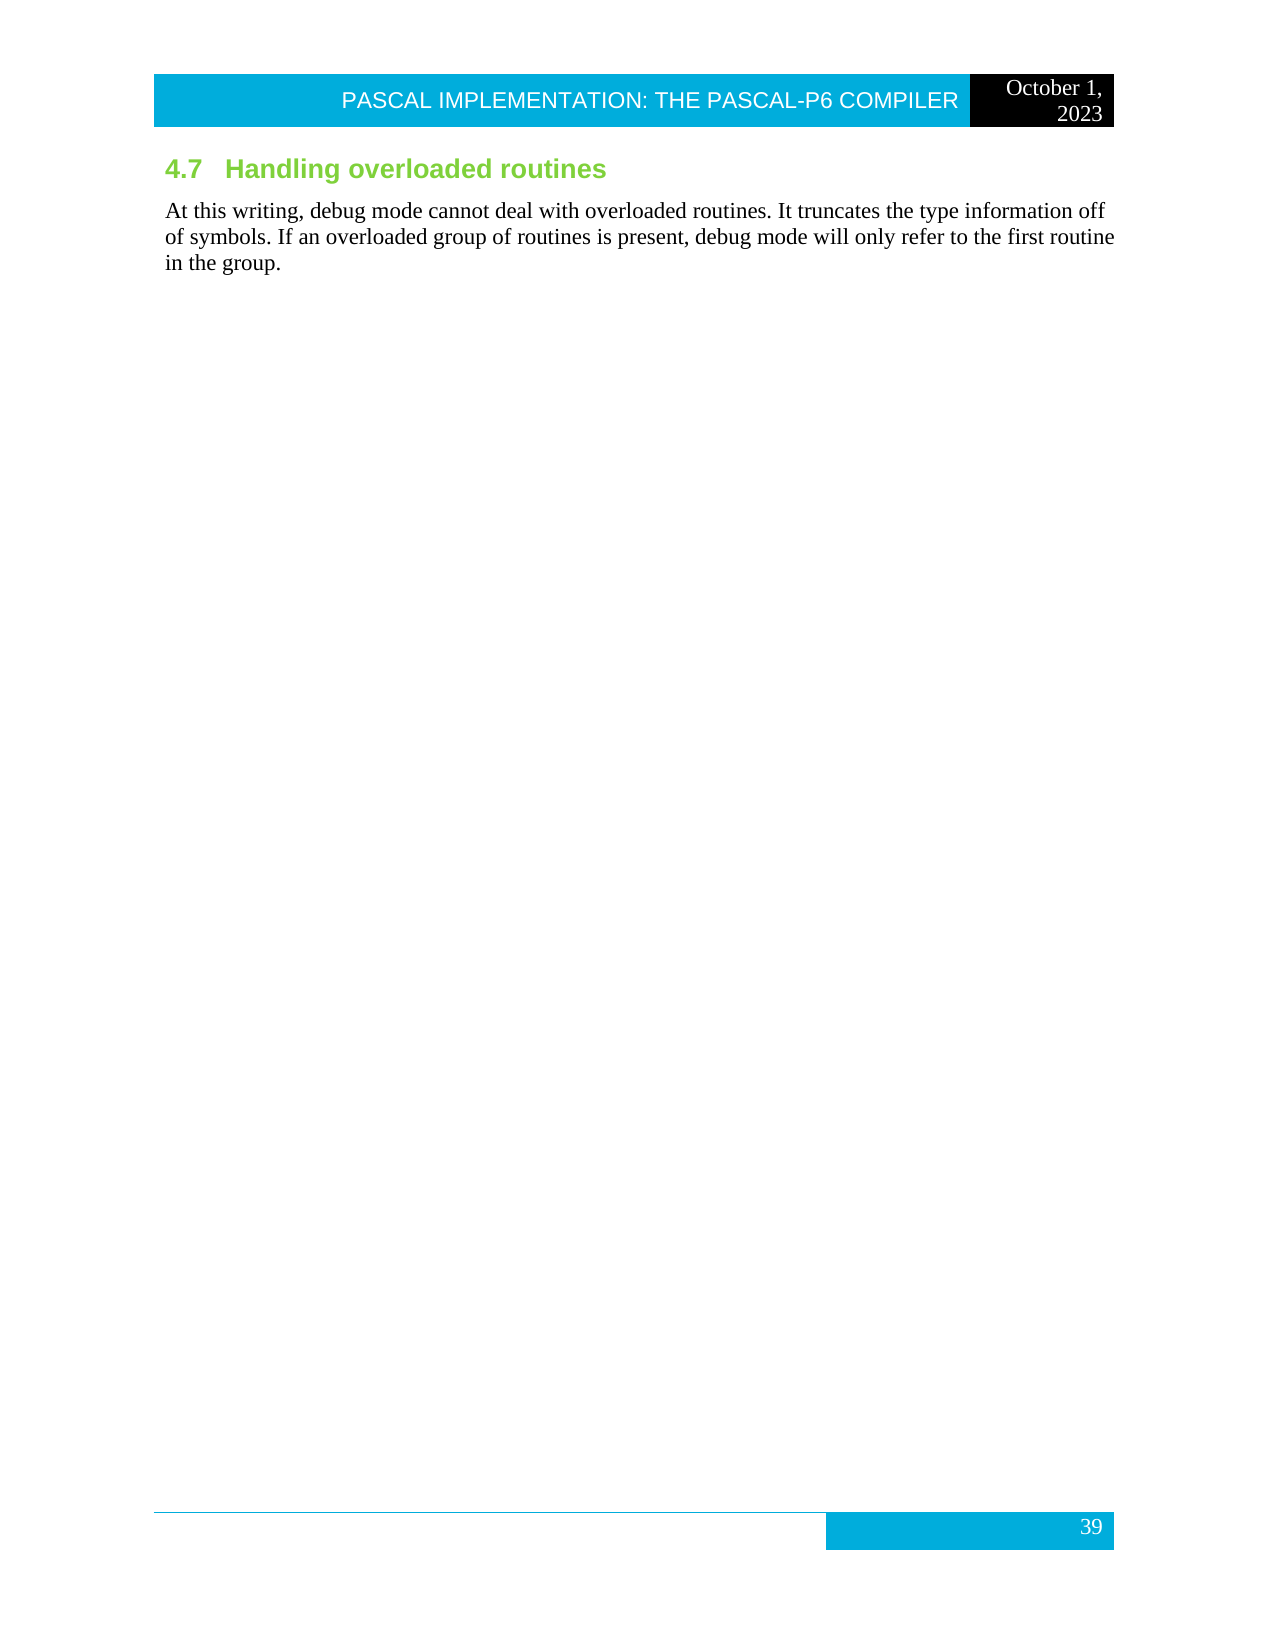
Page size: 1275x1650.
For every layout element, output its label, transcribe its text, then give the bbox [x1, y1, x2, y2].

subtitle Handling overloaded routines [165, 153, 1125, 184]
text At this writing, debug mode cannot deal with overloaded routines. It truncates the type information off of symbols. If an overloaded group of routines is present, debug mode will only refer to the first routine in the group. [165, 197, 1125, 276]
